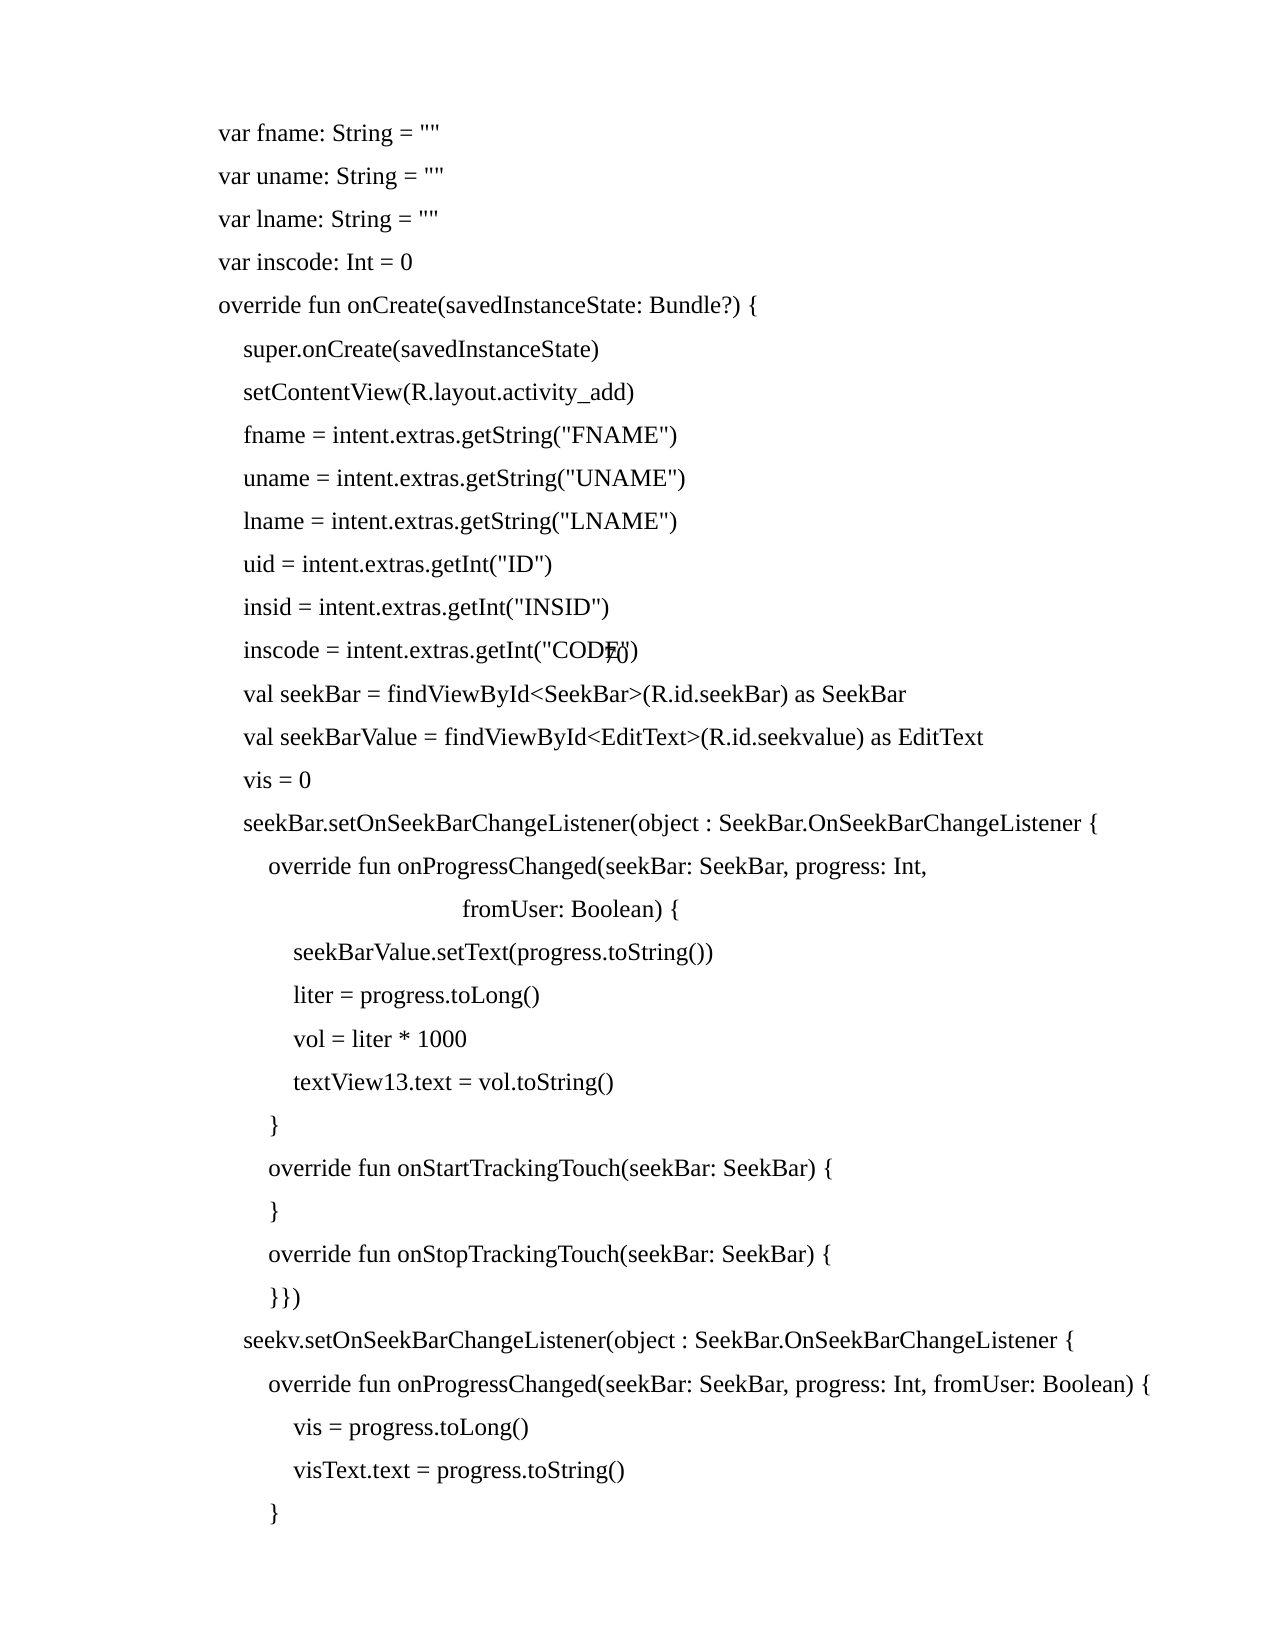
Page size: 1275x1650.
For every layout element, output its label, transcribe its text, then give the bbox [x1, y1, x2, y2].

text override fun onCreate(savedInstanceState: Bundle?) { [193, 291, 1157, 319]
text override fun onProgressChanged(seekBar: SeekBar, progress: Int, [193, 851, 1157, 880]
text } [193, 1110, 1157, 1139]
text vis = 0 [193, 765, 1157, 794]
text var lname: String = "" [193, 204, 1157, 233]
text }}) [193, 1282, 1157, 1311]
text vis = progress.toLong() [193, 1412, 1157, 1441]
text super.onCreate(savedInstanceState) [193, 334, 1157, 362]
text seekBar.setOnSeekBarChangeListener(object : SeekBar.OnSeekBarChangeListener { [193, 808, 1157, 837]
text } [193, 1196, 1157, 1225]
text uid = intent.extras.getInt("ID") [193, 549, 1157, 578]
text var uname: String = "" [193, 161, 1157, 190]
text liter = progress.toLong() [193, 981, 1157, 1009]
text uname = intent.extras.getString("UNAME") [193, 463, 1157, 492]
text setContentView(R.layout.activity_add) [193, 377, 1157, 406]
text lname = intent.extras.getString("LNAME") [193, 506, 1157, 535]
text textView13.text = vol.toString() [193, 1067, 1157, 1096]
text val seekBar = findViewById<SeekBar>(R.id.seekBar) as SeekBar [193, 679, 1157, 707]
text inscode = intent.extras.getInt("CODE") [193, 636, 1157, 664]
text seekv.setOnSeekBarChangeListener(object : SeekBar.OnSeekBarChangeListener { [193, 1326, 1157, 1354]
text var fname: String = "" [193, 118, 1157, 147]
text override fun onStopTrackingTouch(seekBar: SeekBar) { [193, 1239, 1157, 1268]
text visText.text = progress.toString() [193, 1455, 1157, 1484]
text override fun onStartTrackingTouch(seekBar: SeekBar) { [193, 1153, 1157, 1182]
text fname = intent.extras.getString("FNAME") [193, 420, 1157, 449]
text override fun onProgressChanged(seekBar: SeekBar, progress: Int, fromUser: Boolean) { [193, 1369, 1157, 1397]
text var inscode: Int = 0 [193, 247, 1157, 276]
text } [193, 1498, 1157, 1527]
text seekBarValue.setText(progress.toString()) [193, 937, 1157, 966]
text vol = liter * 1000 [193, 1024, 1157, 1052]
text val seekBarValue = findViewById<EditText>(R.id.seekvalue) as EditText [193, 722, 1157, 751]
text insid = intent.extras.getInt("INSID") [193, 592, 1157, 621]
text fromUser: Boolean) { [193, 894, 1157, 923]
